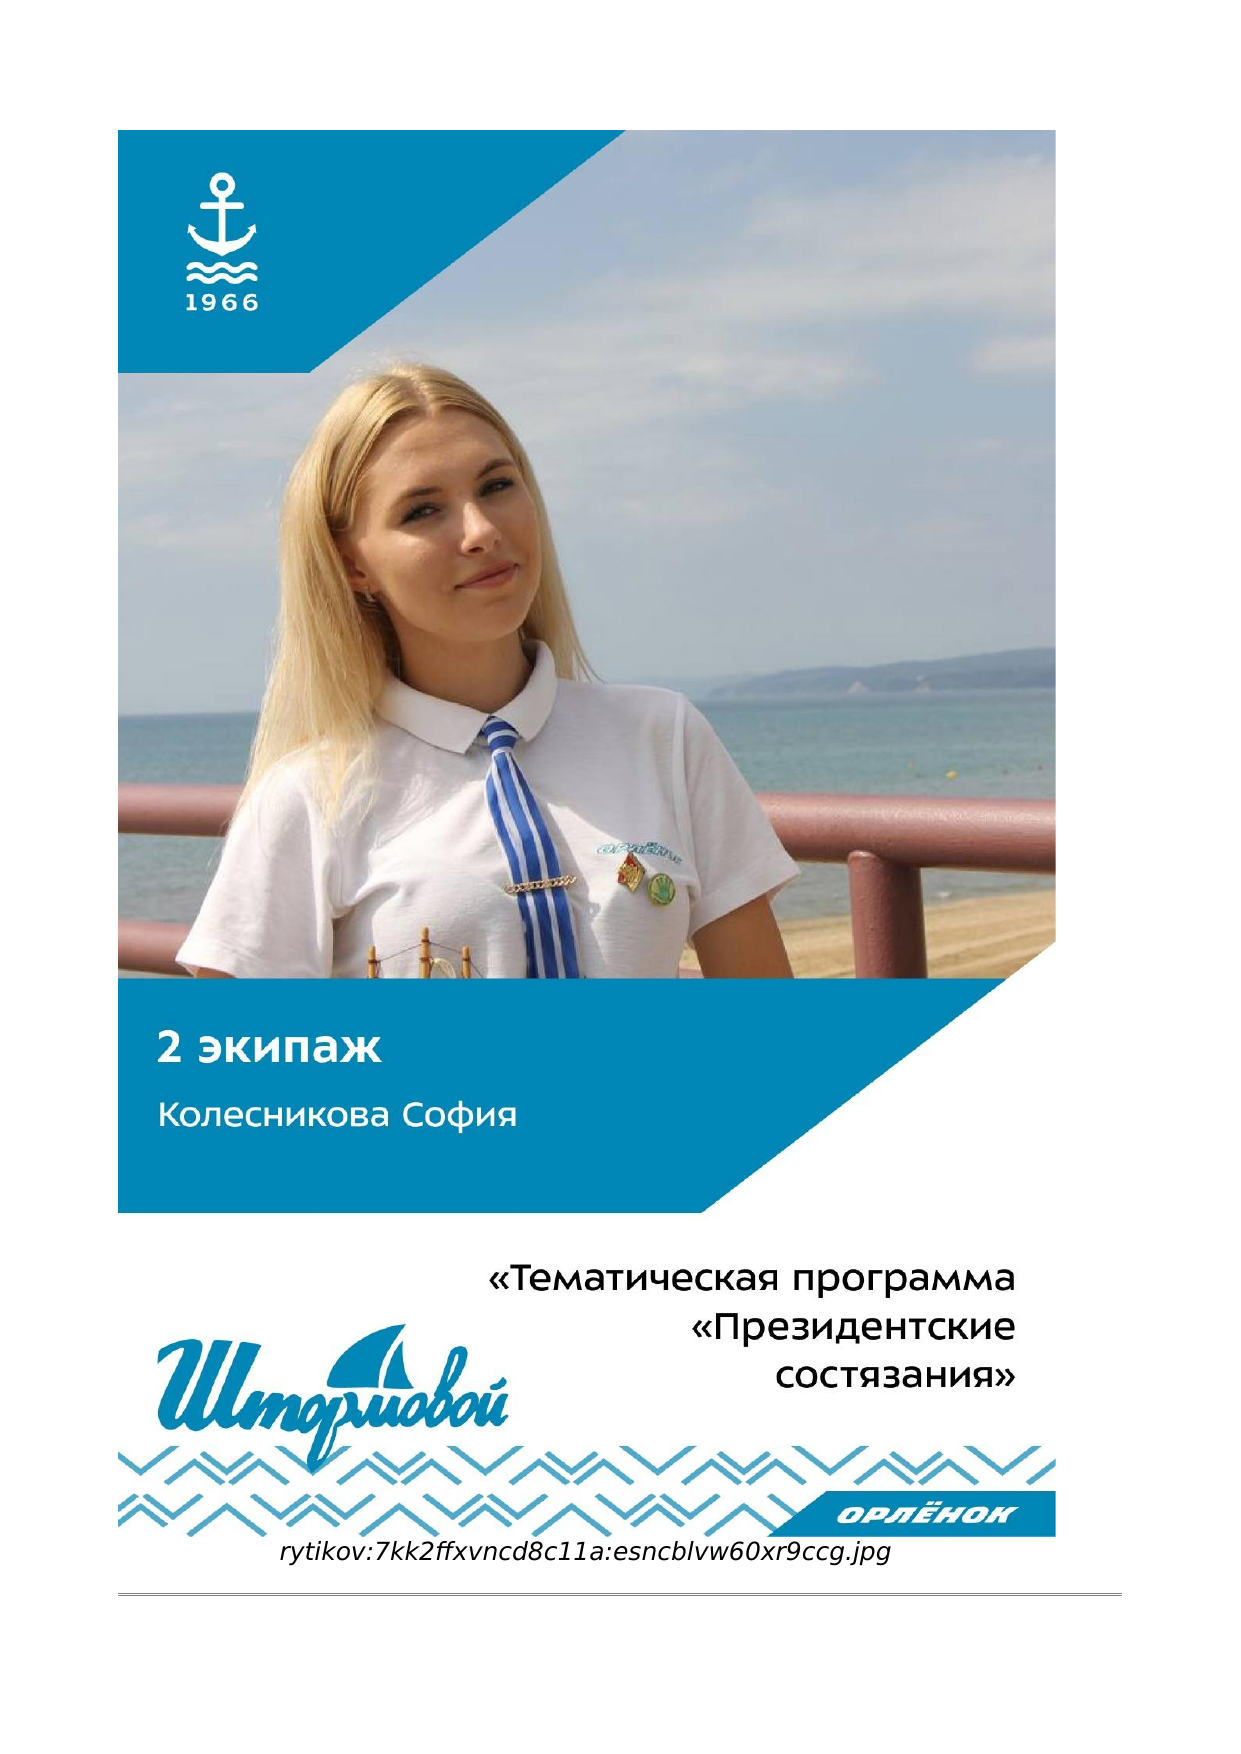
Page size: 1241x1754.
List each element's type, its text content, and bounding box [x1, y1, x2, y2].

text rytikov:7kk2ffxvncd8c11a:esncblvw60xr9ccg.jpg [118, 1537, 1056, 1566]
picture [157, 1029, 181, 1063]
picture [371, 1107, 390, 1127]
picture [425, 1101, 474, 1134]
picture [160, 1102, 221, 1127]
picture [286, 1108, 305, 1127]
picture [837, 1506, 917, 1525]
picture [224, 1107, 282, 1128]
picture [187, 260, 258, 284]
picture [199, 1036, 222, 1064]
picture [913, 1501, 1018, 1524]
picture [187, 172, 256, 256]
picture [202, 294, 216, 312]
picture [402, 1102, 424, 1127]
picture [242, 293, 258, 311]
picture [313, 1036, 338, 1063]
picture [253, 1037, 279, 1063]
picture [341, 1036, 381, 1063]
picture [476, 1108, 496, 1127]
picture [187, 294, 196, 311]
picture [284, 1037, 309, 1063]
picture [118, 130, 1056, 1537]
picture [226, 1037, 250, 1063]
picture [222, 293, 237, 311]
picture [498, 1108, 516, 1127]
picture [308, 1108, 326, 1127]
picture [326, 1107, 347, 1127]
picture [351, 1107, 368, 1127]
